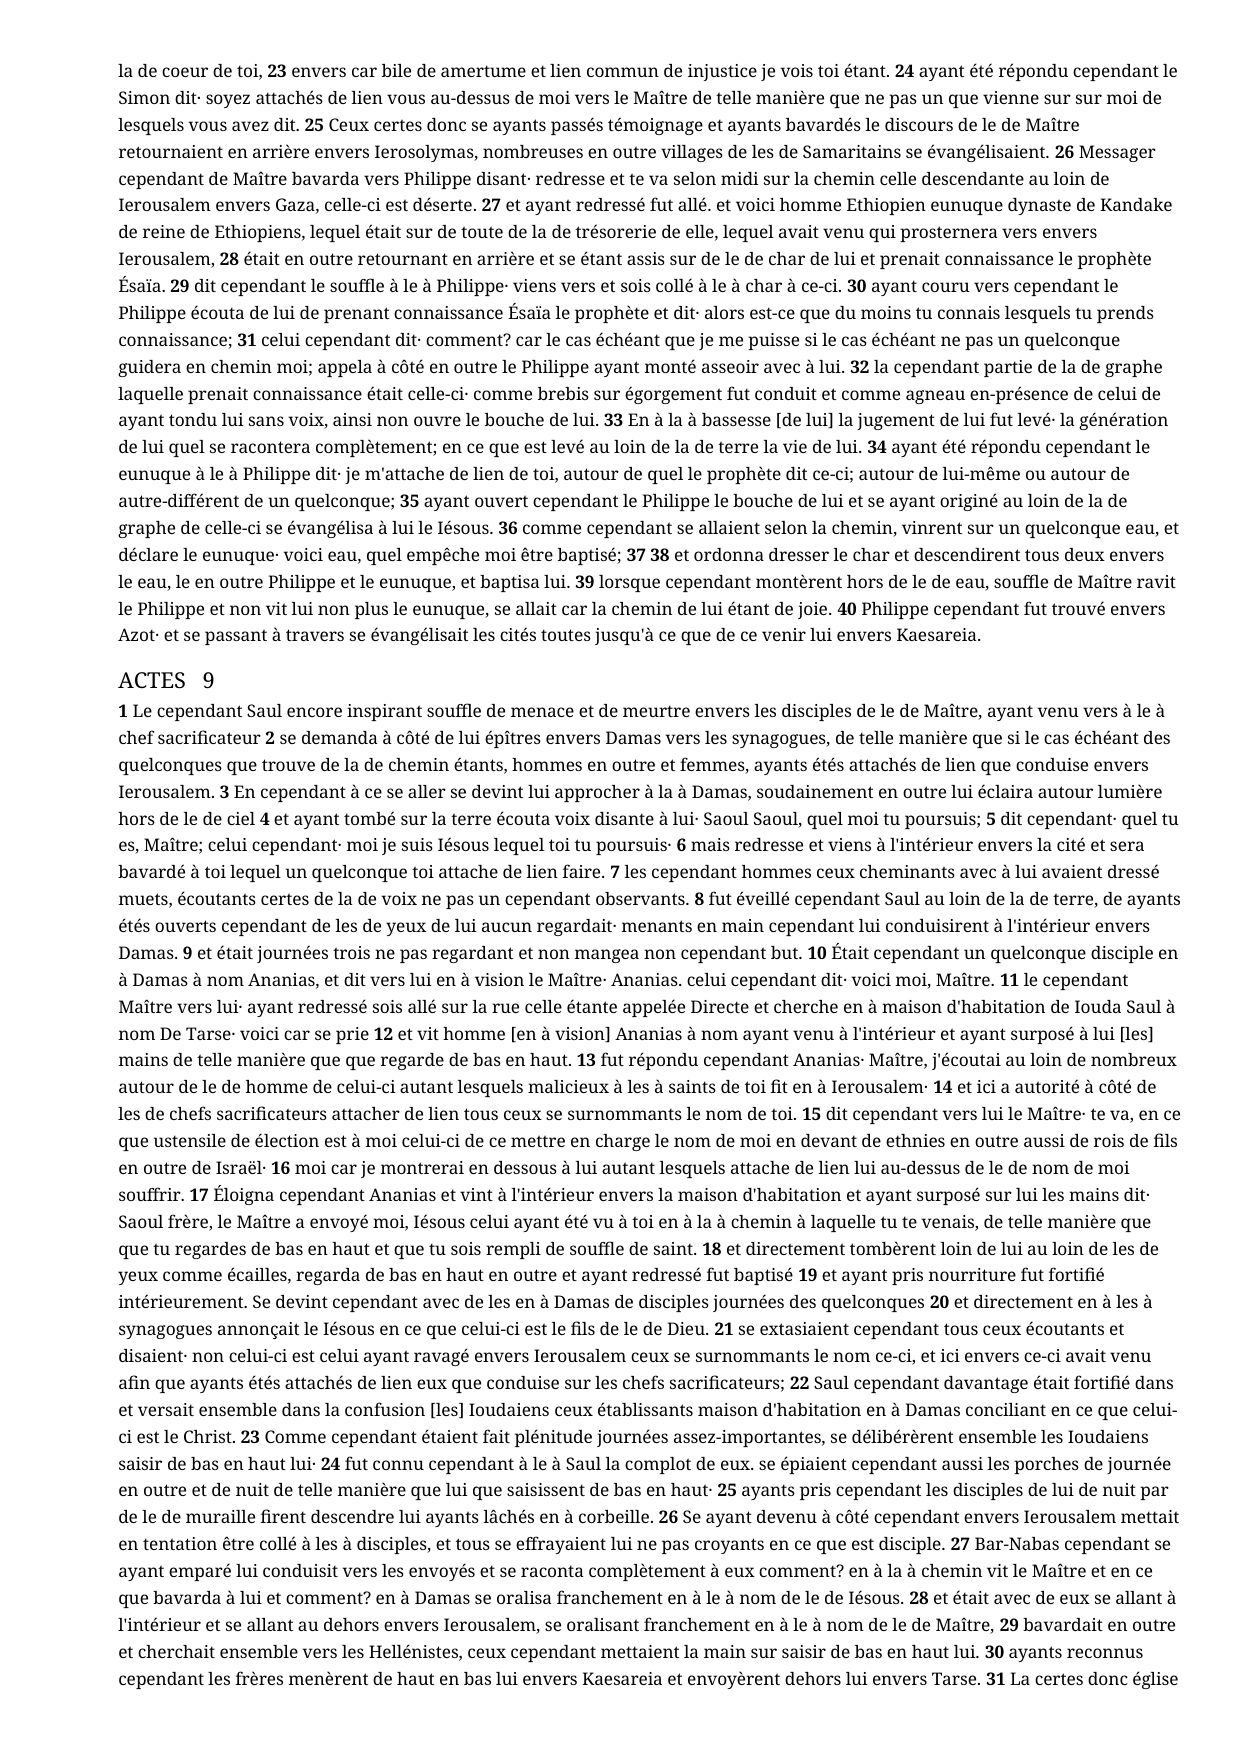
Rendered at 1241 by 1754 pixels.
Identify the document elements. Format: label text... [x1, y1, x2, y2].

text 1 Le cependant Saul encore inspirant souffle de menace et de meurtre envers les disciples de le de Maître, ayant venu vers à le à chef sacrificateur 2 se demanda à côté de lui épîtres envers Damas vers les synagogues, de telle manière que si le cas échéant des quelconques que trouve de la de chemin étants, hommes en outre et femmes, ayants étés attachés de lien que conduise envers Ierousalem. 3 En cependant à ce se aller se devint lui approcher à la à Damas, soudainement en outre lui éclaira autour lumière hors de le de ciel 4 et ayant tombé sur la terre écouta voix disante à lui· Saoul Saoul, quel moi tu poursuis; 5 dit cependant· quel tu es, Maître; celui cependant· moi je suis Iésous lequel toi tu poursuis· 6 mais redresse et viens à l'intérieur envers la cité et sera bavardé à toi lequel un quelconque toi attache de lien faire. 7 les cependant hommes ceux cheminants avec à lui avaient dressé muets, écoutants certes de la de voix ne pas un cependant observants. 8 fut éveillé cependant Saul au loin de la de terre, de ayants étés ouverts cependant de les de yeux de lui aucun regardait· menants en main cependant lui conduisirent à l'intérieur envers Damas. 9 et était journées trois ne pas regardant et non mangea non cependant but. 10 Était cependant un quelconque disciple en à Damas à nom Ananias, et dit vers lui en à vision le Maître· Ananias. celui cependant dit· voici moi, Maître. 11 le cependant Maître vers lui· ayant redressé sois allé sur la rue celle étante appelée Directe et cherche en à maison d'habitation de Iouda Saul à nom De Tarse· voici car se prie 12 et vit homme [en à vision] Ananias à nom ayant venu à l'intérieur et ayant surposé à lui [les] mains de telle manière que que regarde de bas en haut. 13 fut répondu cependant Ananias· Maître, j'écoutai au loin de nombreux autour de le de homme de celui-ci autant lesquels malicieux à les à saints de toi fit en à Ierousalem· 14 et ici a autorité à côté de les de chefs sacrificateurs attacher de lien tous ceux se surnommants le nom de toi. 15 dit cependant vers lui le Maître· te va, en ce que ustensile de élection est à moi celui-ci de ce mettre en charge le nom de moi en devant de ethnies en outre aussi de rois de fils en outre de Israël· 16 moi car je montrerai en dessous à lui autant lesquels attache de lien lui au-dessus de le de nom de moi souffrir. 17 Éloigna cependant Ananias et vint à l'intérieur envers la maison d'habitation et ayant surposé sur lui les mains dit· Saoul frère, le Maître a envoyé moi, Iésous celui ayant été vu à toi en à la à chemin à laquelle tu te venais, de telle manière que que tu regardes de bas en haut et que tu sois rempli de souffle de saint. 18 et directement tombèrent loin de lui au loin de les de yeux comme écailles, regarda de bas en haut en outre et ayant redressé fut baptisé 19 et ayant pris nourriture fut fortifié intérieurement. Se devint cependant avec de les en à Damas de disciples journées des quelconques 20 et directement en à les à synagogues annonçait le Iésous en ce que celui-ci est le fils de le de Dieu. 21 se extasiaient cependant tous ceux écoutants et disaient· non celui-ci est celui ayant ravagé envers Ierousalem ceux se surnommants le nom ce-ci, et ici envers ce-ci avait venu afin que ayants étés attachés de lien eux que conduise sur les chefs sacrificateurs; 22 Saul cependant davantage était fortifié dans et versait ensemble dans la confusion [les] Ioudaiens ceux établissants maison d'habitation en à Damas conciliant en ce que celui-ci est le Christ. 23 Comme cependant étaient fait plénitude journées assez-importantes, se délibérèrent ensemble les Ioudaiens saisir de bas en haut lui· 24 fut connu cependant à le à Saul la complot de eux. se épiaient cependant aussi les porches de journée en outre et de nuit de telle manière que lui que saisissent de bas en haut· 25 ayants pris cependant les disciples de lui de nuit par de le de muraille firent descendre lui ayants lâchés en à corbeille. 26 Se ayant devenu à côté cependant envers Ierousalem mettait en tentation être collé à les à disciples, et tous se effrayaient lui ne pas croyants en ce que est disciple. 27 Bar-Nabas cependant se ayant emparé lui conduisit vers les envoyés et se raconta complètement à eux comment? en à la à chemin vit le Maître et en ce que bavarda à lui et comment? en à Damas se oralisa franchement en à le à nom de le de Iésous. 28 et était avec de eux se allant à l'intérieur et se allant au dehors envers Ierousalem, se oralisant franchement en à le à nom de le de Maître, 29 bavardait en outre et cherchait ensemble vers les Hellénistes, ceux cependant mettaient la main sur saisir de bas en haut lui. 30 ayants reconnus cependant les frères menèrent de haut en bas lui envers Kaesareia et envoyèrent dehors lui envers Tarse. 31 La certes donc église [118, 699, 1181, 1690]
text ACTES 9 [118, 665, 1181, 695]
text la de coeur de toi, 23 envers car bile de amertume et lien commun de injustice je vois toi étant. 24 ayant été répondu cependant le Simon dit· soyez attachés de lien vous au-dessus de moi vers le Maître de telle manière que ne pas un que vienne sur sur moi de lesquels vous avez dit. 25 Ceux certes donc se ayants passés témoignage et ayants bavardés le discours de le de Maître retournaient en arrière envers Ierosolymas, nombreuses en outre villages de les de Samaritains se évangélisaient. 26 Messager cependant de Maître bavarda vers Philippe disant· redresse et te va selon midi sur la chemin celle descendante au loin de Ierousalem envers Gaza, celle-ci est déserte. 27 et ayant redressé fut allé. et voici homme Ethiopien eunuque dynaste de Kandake de reine de Ethiopiens, lequel était sur de toute de la de trésorerie de elle, lequel avait venu qui prosternera vers envers Ierousalem, 28 était en outre retournant en arrière et se étant assis sur de le de char de lui et prenait connaissance le prophète Ésaïa. 29 dit cependant le souffle à le à Philippe· viens vers et sois collé à le à char à ce-ci. 30 ayant couru vers cependant le Philippe écouta de lui de prenant connaissance Ésaïa le prophète et dit· alors est-ce que du moins tu connais lesquels tu prends connaissance; 31 celui cependant dit· comment? car le cas échéant que je me puisse si le cas échéant ne pas un quelconque guidera en chemin moi; appela à côté en outre le Philippe ayant monté asseoir avec à lui. 32 la cependant partie de la de graphe laquelle prenait connaissance était celle-ci· comme brebis sur égorgement fut conduit et comme agneau en-présence de celui de ayant tondu lui sans voix, ainsi non ouvre le bouche de lui. 33 En à la à bassesse [de lui] la jugement de lui fut levé· la génération de lui quel se racontera complètement; en ce que est levé au loin de la de terre la vie de lui. 34 ayant été répondu cependant le eunuque à le à Philippe dit· je m'attache de lien de toi, autour de quel le prophète dit ce-ci; autour de lui-même ou autour de autre-différent de un quelconque; 35 ayant ouvert cependant le Philippe le bouche de lui et se ayant originé au loin de la de graphe de celle-ci se évangélisa à lui le Iésous. 36 comme cependant se allaient selon la chemin, vinrent sur un quelconque eau, et déclare le eunuque· voici eau, quel empêche moi être baptisé; 37 38 et ordonna dresser le char et descendirent tous deux envers le eau, le en outre Philippe et le eunuque, et baptisa lui. 39 lorsque cependant montèrent hors de le de eau, souffle de Maître ravit le Philippe et non vit lui non plus le eunuque, se allait car la chemin de lui étant de joie. 40 Philippe cependant fut trouvé envers Azot· et se passant à travers se évangélisait les cités toutes jusqu'à ce que de ce venir lui envers Kaesareia. [118, 59, 1181, 647]
